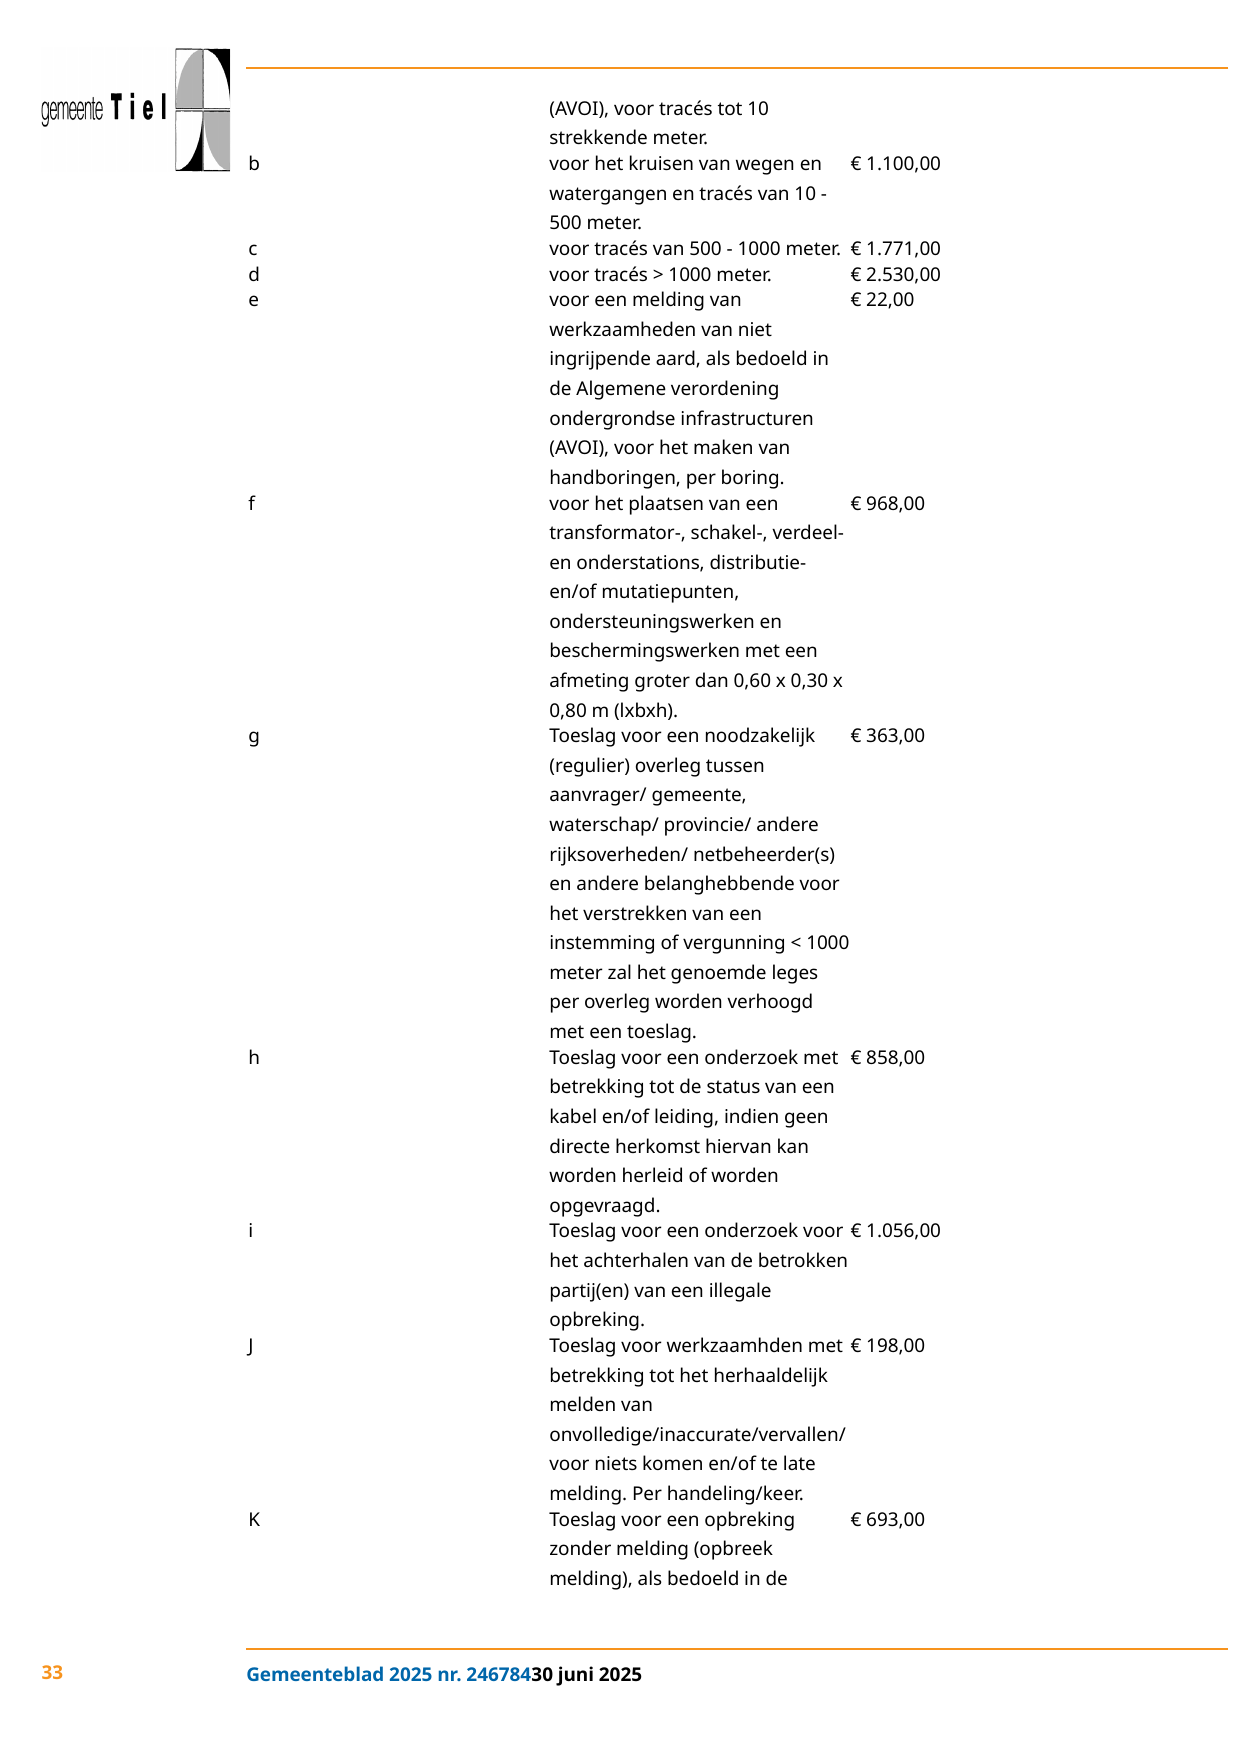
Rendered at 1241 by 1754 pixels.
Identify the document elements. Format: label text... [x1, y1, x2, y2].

table_cell Toeslag voor een noodzakelijk (regulier) overleg tussen aanvrager/ gemeente, waterschap/ provincie/ andere rijksoverheden/ netbeheerder(s) en andere belanghebbende voor het verstrekken van een instemming of vergunning < 1000 meter zal het genoemde leges per overleg worden verhoogd met een toeslag. [549, 723, 850, 1044]
table_cell K [248, 1506, 549, 1591]
table_cell € 22,00 [850, 286, 1152, 490]
table_cell € 693,00 [850, 1506, 1152, 1591]
table_cell € 1.056,00 [850, 1218, 1152, 1332]
table_cell € 363,00 [850, 723, 1152, 1044]
table_cell Toeslag voor werkzaamhden met betrekking tot het herhaaldelijk melden van onvolledige/inaccurate/vervallen/ voor niets komen en/of te late melding. Per handeling/keer. [549, 1332, 850, 1506]
table_cell [850, 95, 1152, 150]
table_cell € 858,00 [850, 1044, 1152, 1218]
table_cell f [248, 490, 549, 722]
table_cell Toeslag voor een onderzoek met betrekking tot de status van een kabel en/of leiding, indien geen directe herkomst hiervan kan worden herleid of worden opgevraagd. [549, 1044, 850, 1218]
table_cell b [248, 150, 549, 235]
table_cell Toeslag voor een onderzoek voor het achterhalen van de betrokken partij(en) van een illegale opbreking. [549, 1218, 850, 1332]
table_cell (AVOI), voor tracés tot 10 strekkende meter. [549, 95, 850, 150]
table_cell voor tracés van 500 - 1000 meter. [549, 235, 850, 261]
table_cell g [248, 723, 549, 1044]
table_cell € 198,00 [850, 1332, 1152, 1506]
picture [41, 47, 231, 172]
table_cell € 1.771,00 [850, 235, 1152, 261]
table_cell e [248, 286, 549, 490]
table_cell i [248, 1218, 549, 1332]
table_cell J [248, 1332, 549, 1506]
table_cell € 968,00 [850, 490, 1152, 722]
table_cell h [248, 1044, 549, 1218]
table_cell voor een melding van werkzaamheden van niet ingrijpende aard, als bedoeld in de Algemene verordening ondergrondse infrastructuren (AVOI), voor het maken van handboringen, per boring. [549, 286, 850, 490]
table_cell voor het plaatsen van een transformator-, schakel-, verdeel- en onderstations, distributie- en/of mutatiepunten, ondersteuningswerken en beschermingswerken met een afmeting groter dan 0,60 x 0,30 x 0,80 m (lxbxh). [549, 490, 850, 722]
table_cell € 1.100,00 [850, 150, 1152, 235]
table_cell € 2.530,00 [850, 261, 1152, 286]
table_cell Toeslag voor een opbreking zonder melding (opbreek melding), als bedoeld in de [549, 1506, 850, 1591]
table_cell [248, 95, 549, 150]
table_cell voor het kruisen van wegen en watergangen en tracés van 10 - 500 meter. [549, 150, 850, 235]
table_cell voor tracés > 1000 meter. [549, 261, 850, 286]
table_cell c [248, 235, 549, 261]
table_cell d [248, 261, 549, 286]
